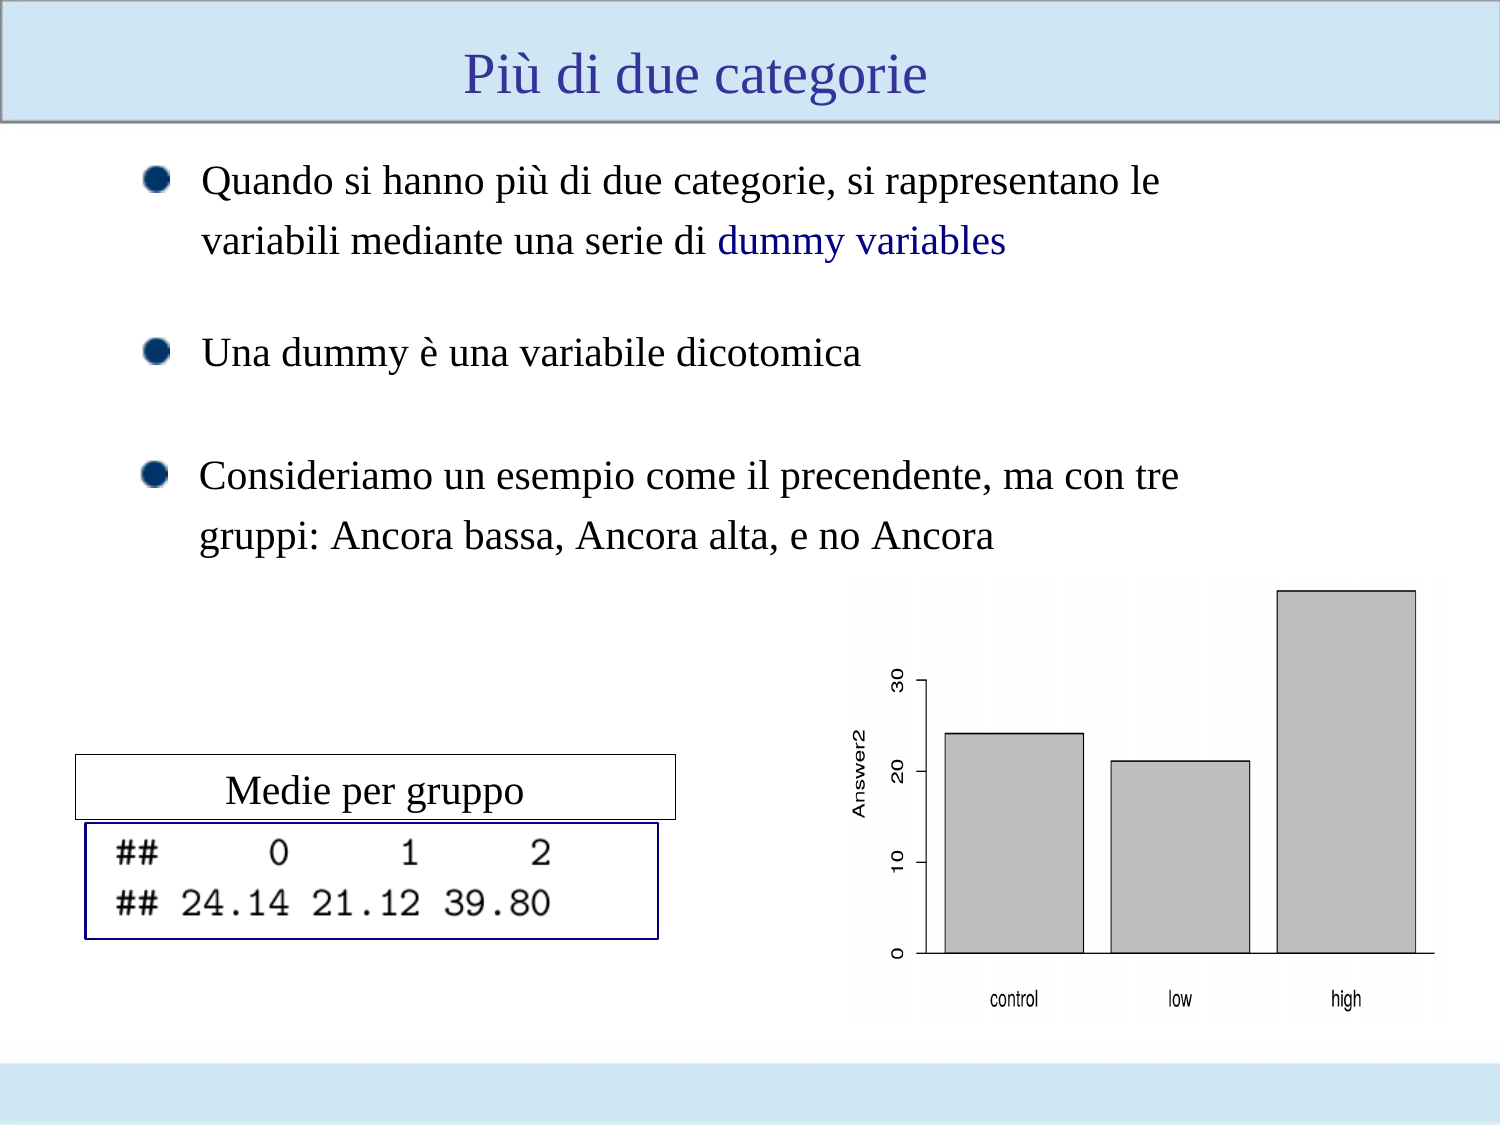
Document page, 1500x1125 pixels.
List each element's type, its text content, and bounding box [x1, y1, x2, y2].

text_box Consideriamo un esempio come il precendente, ma con tre gruppi: Ancora bassa, Ancora alta, e no Ancora [122, 429, 1298, 566]
title Più di due categorie [214, 19, 1178, 120]
text_box Medie per gruppo [75, 754, 676, 820]
text_box Quando si hanno più di due categorie, si rappresentano le variabili mediante una serie di dummy variables Una dummy è una variabile dicotomica [125, 135, 1301, 383]
picture [0, 0, 1500, 1125]
